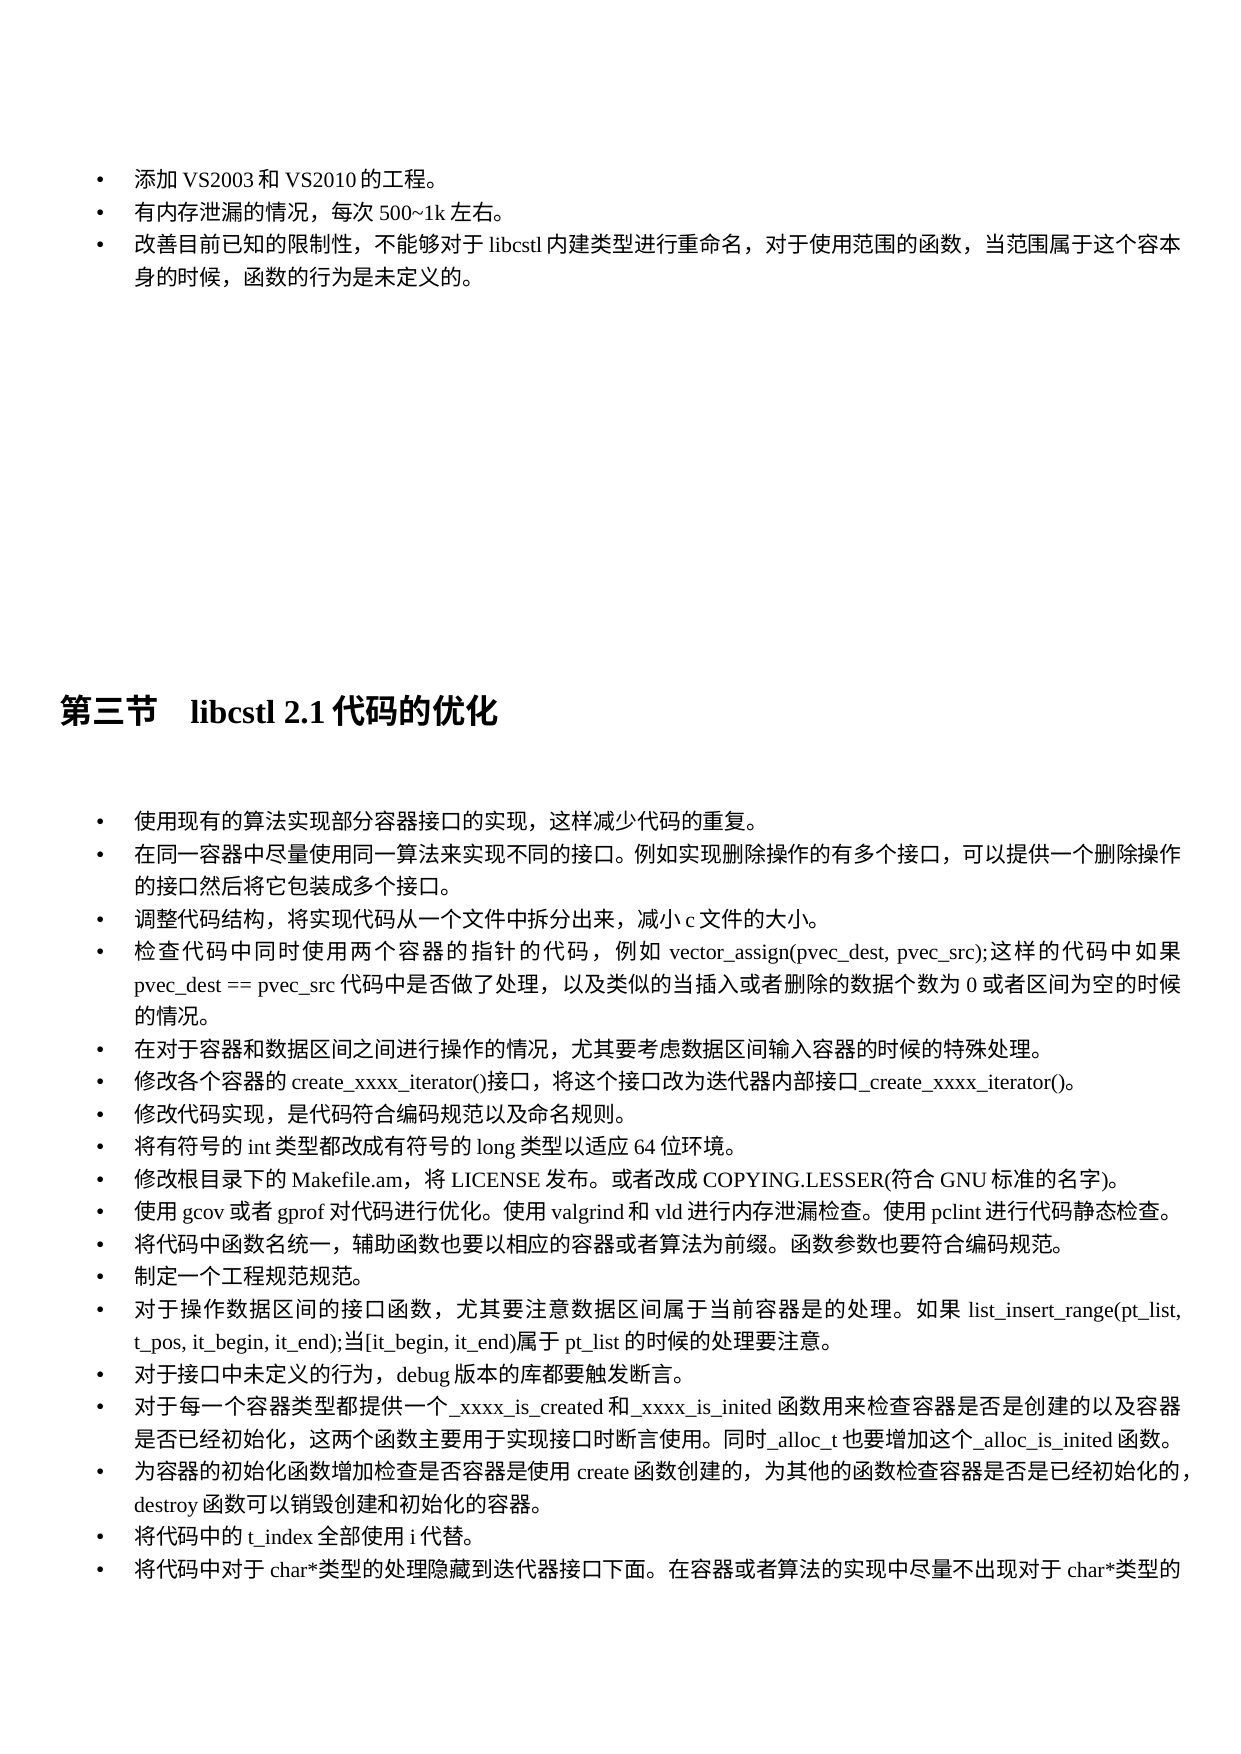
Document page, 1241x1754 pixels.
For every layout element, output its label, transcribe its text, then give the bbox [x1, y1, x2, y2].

list 对于每一个容器类型都提供一个_xxxx_is_created和_xxxx_is_inited函数用来检查容器是否是创建的以及容器是否已经初始化，这两个函数主要用于实现接口时断言使用。同时_alloc_t也要增加这个_alloc_is_inited函数。 [96, 1389, 1181, 1454]
list 修改根目录下的Makefile.am，将LICENSE发布。或者改成COPYING.LESSER(符合GNU标准的名字)。 [96, 1161, 1181, 1194]
list 修改各个容器的create_xxxx_iterator()接口，将这个接口改为迭代器内部接口_create_xxxx_iterator()。 [96, 1064, 1181, 1096]
list 添加VS2003和VS2010的工程。 [96, 162, 1181, 194]
list 将代码中的t_index全部使用i代替。 [96, 1519, 1181, 1551]
list 使用gcov或者gprof对代码进行优化。使用valgrind和vld进行内存泄漏检查。使用pclint进行代码静态检查。 [96, 1194, 1181, 1226]
list 将代码中对于char*类型的处理隐藏到迭代器接口下面。在容器或者算法的实现中尽量不出现对于char*类型的 [96, 1551, 1181, 1584]
subtitle libcstl 2.1代码的优化 [59, 676, 1181, 741]
list 在同一容器中尽量使用同一算法来实现不同的接口。例如实现删除操作的有多个接口，可以提供一个删除操作的接口然后将它包装成多个接口。 [96, 836, 1181, 901]
list 改善目前已知的限制性，不能够对于libcstl内建类型进行重命名，对于使用范围的函数，当范围属于这个容本身的时候，函数的行为是未定义的。 [96, 227, 1181, 292]
list 调整代码结构，将实现代码从一个文件中拆分出来，减小c文件的大小。 [96, 901, 1181, 934]
list 对于接口中未定义的行为，debug版本的库都要触发断言。 [96, 1356, 1181, 1389]
list 使用现有的算法实现部分容器接口的实现，这样减少代码的重复。 [96, 804, 1181, 836]
list 有内存泄漏的情况，每次500~1k左右。 [96, 194, 1181, 227]
list 制定一个工程规范规范。 [96, 1259, 1181, 1291]
list 在对于容器和数据区间之间进行操作的情况，尤其要考虑数据区间输入容器的时候的特殊处理。 [96, 1031, 1181, 1064]
list 修改代码实现，是代码符合编码规范以及命名规则。 [96, 1096, 1181, 1129]
list 将代码中函数名统一，辅助函数也要以相应的容器或者算法为前缀。函数参数也要符合编码规范。 [96, 1226, 1181, 1259]
list 检查代码中同时使用两个容器的指针的代码，例如vector_assign(pvec_dest, pvec_src);这样的代码中如果pvec_dest == pvec_src代码中是否做了处理，以及类似的当插入或者删除的数据个数为0或者区间为空的时候的情况。 [96, 934, 1181, 1031]
list 对于操作数据区间的接口函数，尤其要注意数据区间属于当前容器是的处理。如果list_insert_range(pt_list, t_pos, it_begin, it_end);当[it_begin, it_end)属于pt_list的时候的处理要注意。 [96, 1291, 1181, 1356]
list 将有符号的int类型都改成有符号的long类型以适应64位环境。 [96, 1129, 1181, 1161]
list 为容器的初始化函数增加检查是否容器是使用create函数创建的，为其他的函数检查容器是否是已经初始化的，destroy函数可以销毁创建和初始化的容器。 [96, 1454, 1181, 1519]
